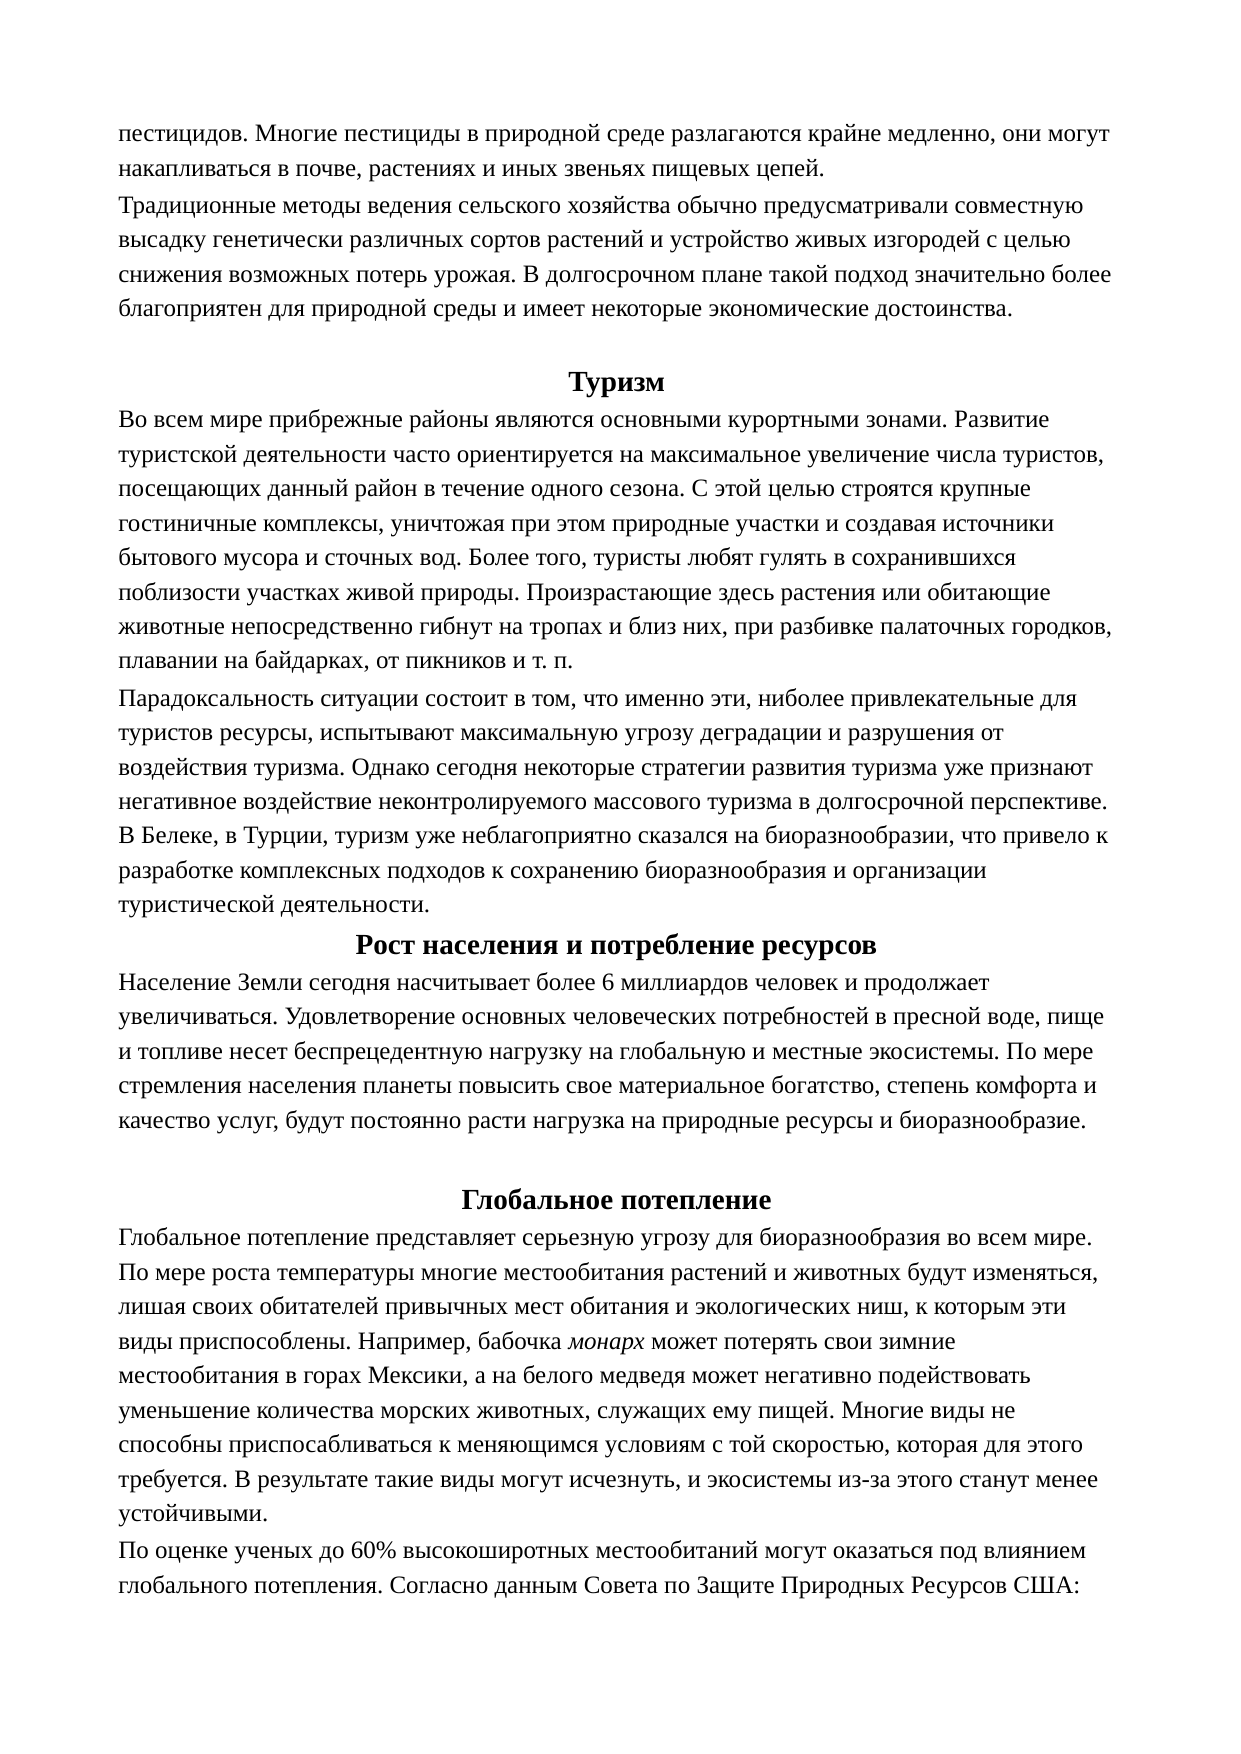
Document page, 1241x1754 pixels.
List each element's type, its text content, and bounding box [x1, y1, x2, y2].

text Парадоксальность ситуации состоит в том, что именно эти, ниболее привлекательные для туристов ресурсы, испытывают максимальную угрозу деградации и разрушения от воздействия туризма. Однако сегодня некоторые стратегии развития туризма уже признают негативное воздействие неконтролируемого массового туризма в долгосрочной перспективе. В Белеке, в Турции, туризм уже неблагоприятно сказался на биоразнообразии, что привело к разработке комплексных подходов к сохранению биоразнообразия и организации туристической деятельности. [118, 683, 1122, 918]
text Население Земли сегодня насчитывает более 6 миллиардов человек и продолжает увеличиваться. Удовлетворение основных человеческих потребностей в пресной воде, пище и топливе несет беспрецедентную нагрузку на глобальную и местные экосистемы. По мере стремления населения планеты повысить свое материальное богатство, степень комфорта и качество услуг, будут постоянно расти нагрузка на природные ресурсы и биоразнообразие. [118, 967, 1122, 1134]
text Глобальное потепление представляет серьезную угрозу для биоразнообразия во всем мире. По мере роста температуры многие местообитания растений и животных будут изменяться, лишая своих обитателей привычных мест обитания и экологических ниш, к которым эти виды приспособлены. Например, бабочка монарх может потерять свои зимние местообитания в горах Мексики, а на белого медведя может негативно подействовать уменьшение количества морских животных, служащих ему пищей. Многие виды не способны приспосабливаться к меняющимся условиям с той скоростью, которая для этого требуется. В результате такие виды могут исчезнуть, и экосистемы из-за этого станут менее устойчивыми. [118, 1222, 1122, 1527]
text Глобальное потепление [118, 1182, 1122, 1216]
text Традиционные методы ведения сельского хозяйства обычно предусматривали совместную высадку генетически различных сортов растений и устройство живых изгородей с целью снижения возможных потерь урожая. В долгосрочном плане такой подход значительно более благоприятен для природной среды и имеет некоторые экономические достоинства. [118, 190, 1122, 322]
text Туризм [118, 364, 1122, 397]
text Pост населения и потребление ресурсов [118, 927, 1122, 960]
text По оценке ученых до 60% высокоширотных местообитаний могут оказаться под влиянием глобального потепления. Согласно данным Совета по Защите Природных Ресурсов США: [118, 1536, 1122, 1599]
text пестицидов. Многие пестициды в природной среде разлагаются крайне медленно, они могут накапливаться в почве, растениях и иных звеньях пищевых цепей. [118, 118, 1122, 181]
text Во всем мире прибрежные районы являются основными курортными зонами. Развитие туристской деятельности часто ориентируется на максимальное увеличение числа туристов, посещающих данный район в течение одного сезона. С этой целью строятся крупные гостиничные комплексы, уничтожая при этом природные участки и создавая источники бытового мусора и сточных вод. Более того, туристы любят гулять в сохранившихся поблизости участках живой природы. Произрастающие здесь растения или обитающие животные непосредственно гибнут на тропах и близ них, при разбивке палаточных городков, плавании на байдарках, от пикников и т. п. [118, 404, 1122, 674]
